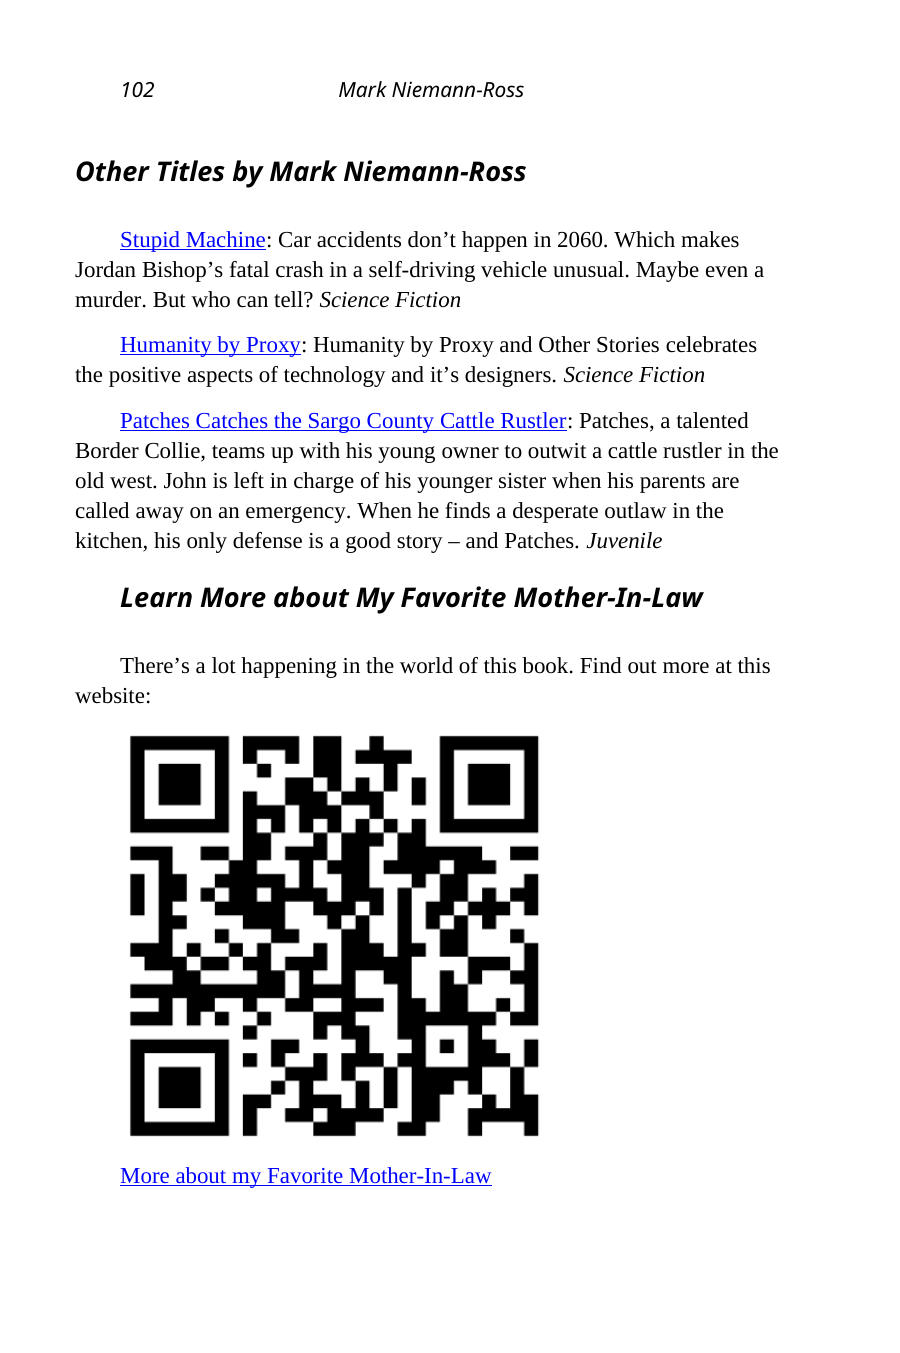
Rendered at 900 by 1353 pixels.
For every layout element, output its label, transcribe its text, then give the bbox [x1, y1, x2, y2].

subtitle Other Titles by Mark Niemann-Ross [75, 152, 787, 189]
subtitle Learn More about My Favorite Mother-In-Law [75, 579, 787, 616]
text Humanity by Proxy: Humanity by Proxy and Other Stories celebrates the positive aspects of technology and it’s designers. Science Fiction [75, 331, 787, 388]
text More about my Favorite Mother-In-Law [75, 1162, 787, 1188]
text Stupid Machine: Car accidents don’t happen in 2060. Which makes Jordan Bishop’s fatal crash in a self-driving vehicle unusual. Maybe even a murder. But who can tell? Science Fiction [75, 226, 787, 312]
picture [120, 727, 547, 1144]
text Patches Catches the Sargo County Cattle Rustler: Patches, a talented Border Collie, teams up with his young owner to outwit a cattle rustler in the old west. John is left in charge of his younger sister when his parents are called away on an emergency. When he finds a desperate outlaw in the kitchen, his only defense is a good story – and Patches. Juvenile [75, 407, 787, 554]
text There’s a lot happening in the world of this book. Find out more at this website: [75, 652, 787, 709]
